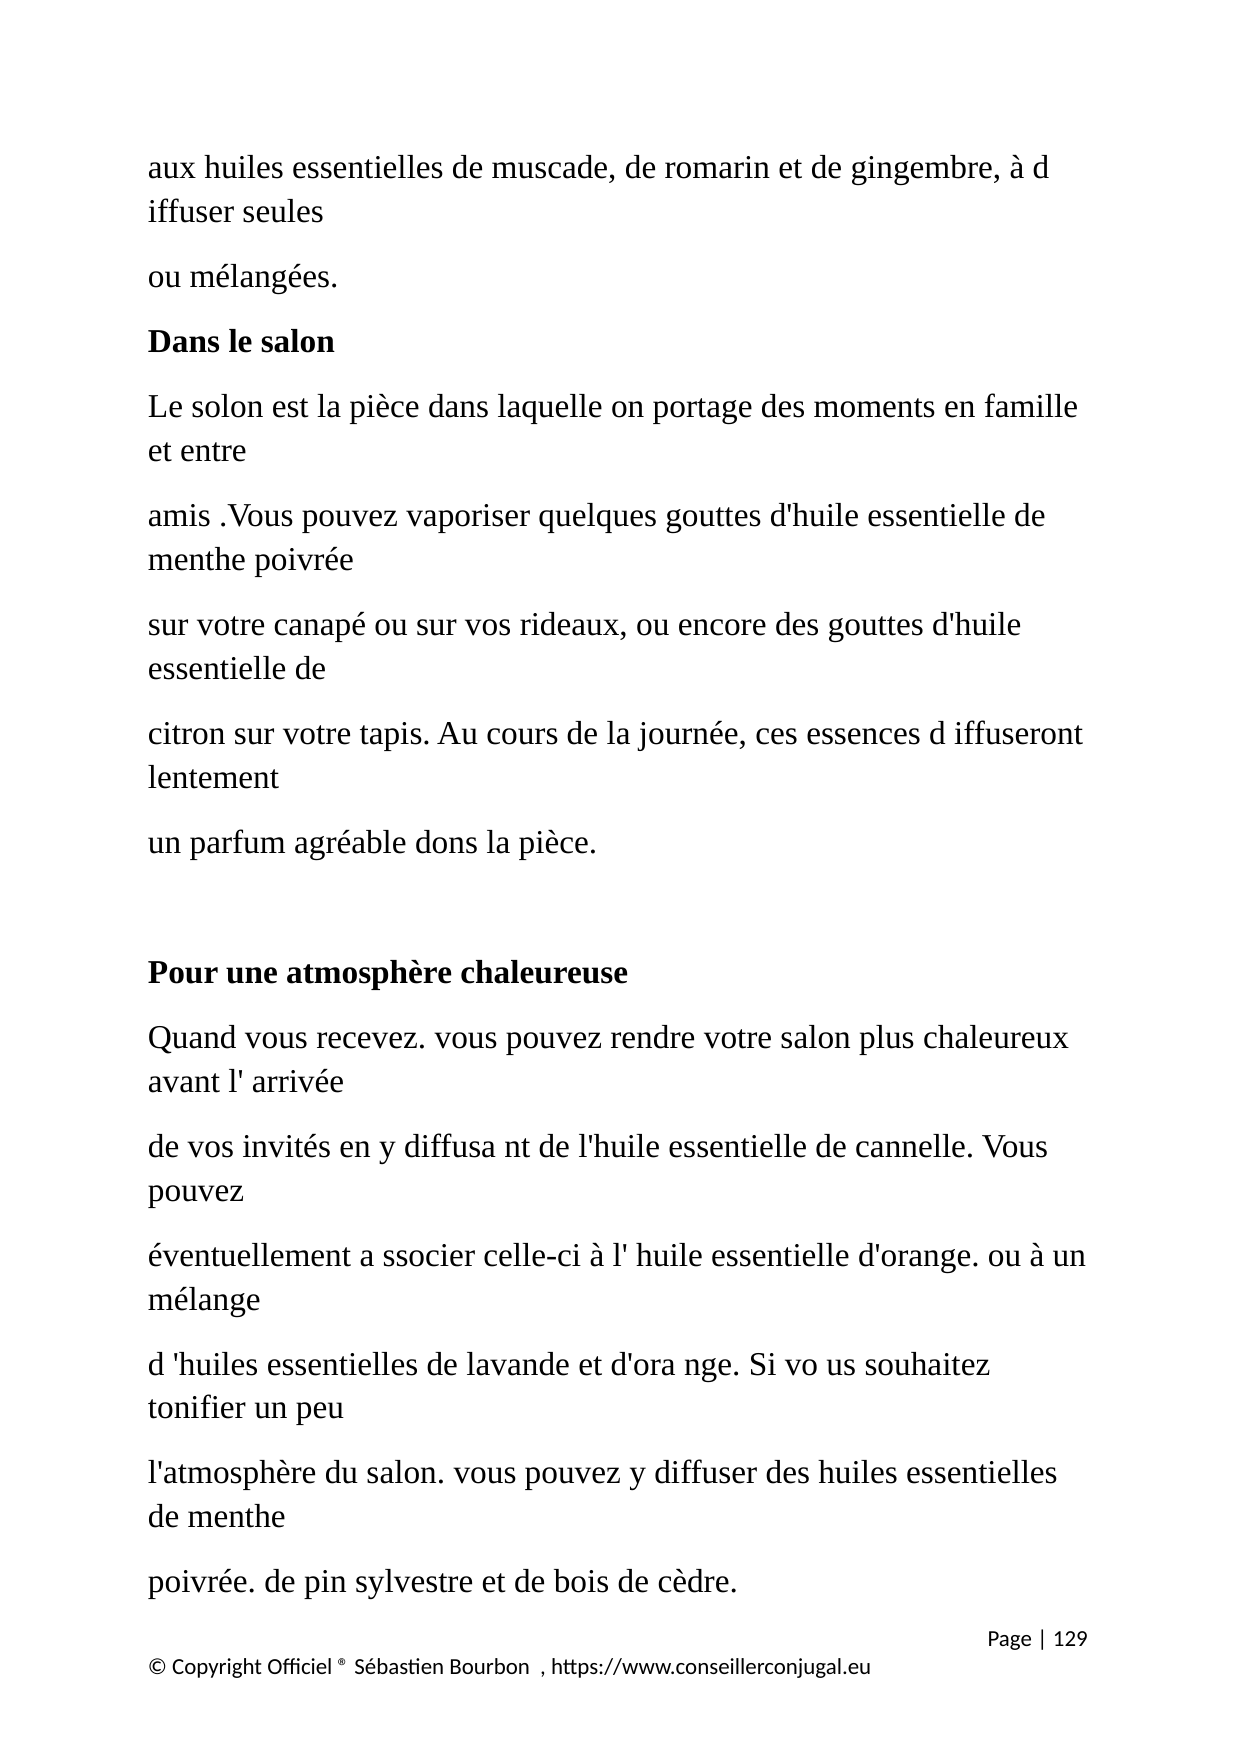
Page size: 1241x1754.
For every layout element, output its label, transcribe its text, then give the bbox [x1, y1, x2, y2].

text Quand vous recevez. vous pouvez rendre votre salon plus chaleureux avant l' arrivée [148, 1017, 1093, 1099]
text éventuellement a ssocier celle-ci à l' huile essentielle d'orange. ou à un mélange [148, 1235, 1093, 1317]
text Le solon est la pièce dans laquelle on portage des moments en famille et entre [148, 386, 1093, 469]
text de vos invités en y diffusa nt de l'huile essentielle de cannelle. Vous pouvez [148, 1126, 1093, 1208]
text citron sur votre tapis. Au cours de la journée, ces essences d iffuseront lentement [148, 713, 1093, 796]
text aux huiles essentielles de muscade, de romarin et de gingembre, à d iffuser seules [148, 148, 1093, 230]
text d 'huiles essentielles de lavande et d'ora nge. Si vo us souhaitez tonifier un peu [148, 1344, 1093, 1426]
text ou mélangées. [148, 257, 1093, 295]
text Pour une atmosphère chaleureuse [148, 952, 1093, 990]
text poivrée. de pin sylvestre et de bois de cèdre. [148, 1562, 1093, 1600]
text l'atmosphère du salon. vous pouvez y diffuser des huiles essentielles de menthe [148, 1453, 1093, 1535]
text un parfum agréable dons la pièce. [148, 822, 1093, 861]
text amis .Vous pouvez vaporiser quelques gouttes d'huile essentielle de menthe poivrée [148, 495, 1093, 578]
text Dans le salon [148, 321, 1093, 360]
text sur votre canapé ou sur vos rideaux, ou encore des gouttes d'huile essentielle de [148, 604, 1093, 687]
